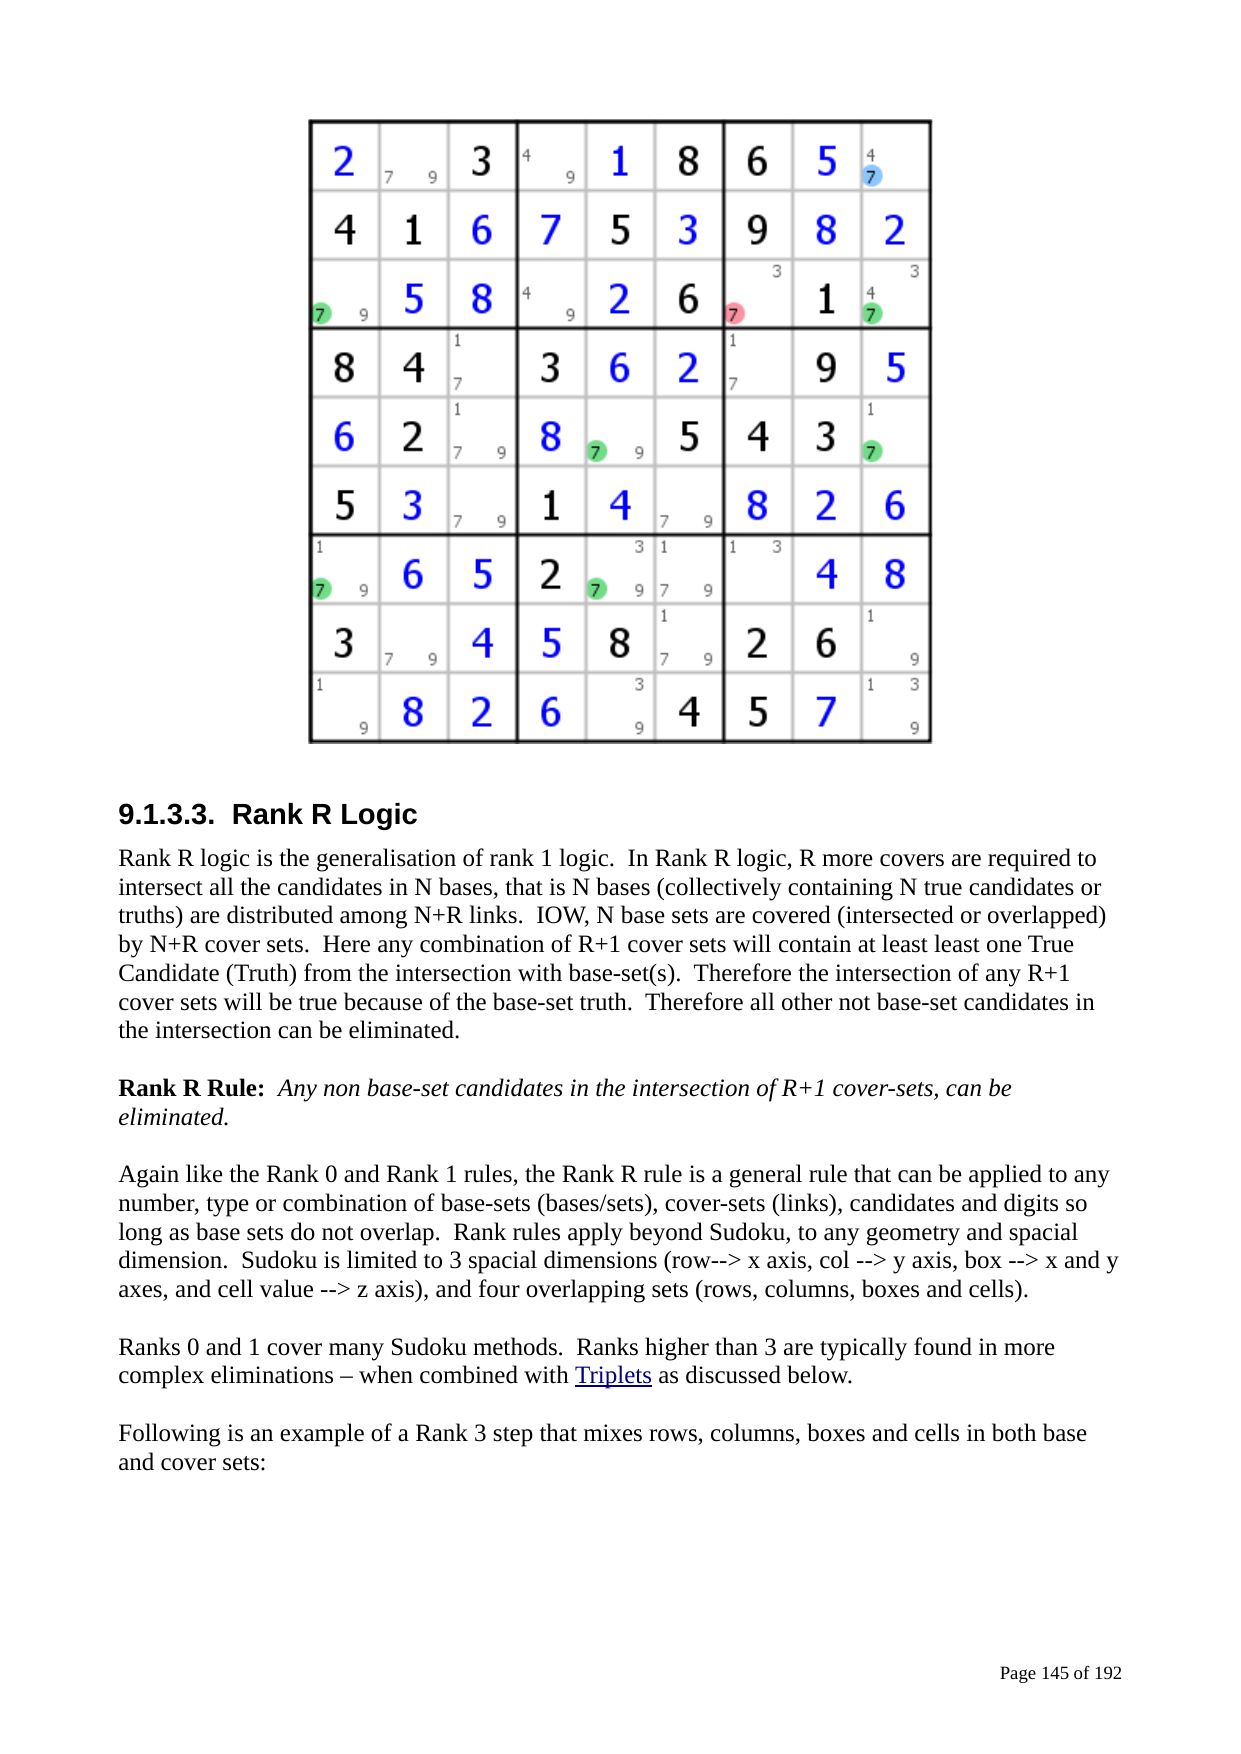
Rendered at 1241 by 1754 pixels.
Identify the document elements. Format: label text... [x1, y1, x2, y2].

subtitle Rank R Logic [118, 797, 1122, 830]
text Again like the Rank 0 and Rank 1 rules, the Rank R rule is a general rule that can be applied to any number, type or combination of base-sets (bases/sets), cover-sets (links), candidates and digits so long as base sets do not overlap. Rank rules apply beyond Sudoku, to any geometry and spacial dimension. Sudoku is limited to 3 spacial dimensions (row--> x axis, col --> y axis, box --> x and y axes, and cell value --> z axis), and four overlapping sets (rows, columns, boxes and cells). [118, 1159, 1122, 1303]
picture [307, 118, 933, 744]
text Ranks 0 and 1 cover many Sudoku methods. Ranks higher than 3 are typically found in more complex eliminations – when combined with Triplets as discussed below. [118, 1332, 1122, 1389]
text Rank R logic is the generalisation of rank 1 logic. In Rank R logic, R more covers are required to intersect all the candidates in N bases, that is N bases (collectively containing N true candidates or truths) are distributed among N+R links. IOW, N base sets are covered (intersected or overlapped) by N+R cover sets. Here any combination of R+1 cover sets will contain at least least one True Candidate (Truth) from the intersection with base-set(s). Therefore the intersection of any R+1 cover sets will be true because of the base-set truth. Therefore all other not base-set candidates in the intersection can be eliminated. [118, 843, 1122, 1044]
text Following is an example of a Rank 3 step that mixes rows, columns, boxes and cells in both base and cover sets: [118, 1418, 1122, 1475]
text Rank R Rule: Any non base-set candidates in the intersection of R+1 cover-sets, can be eliminated. [118, 1073, 1122, 1130]
